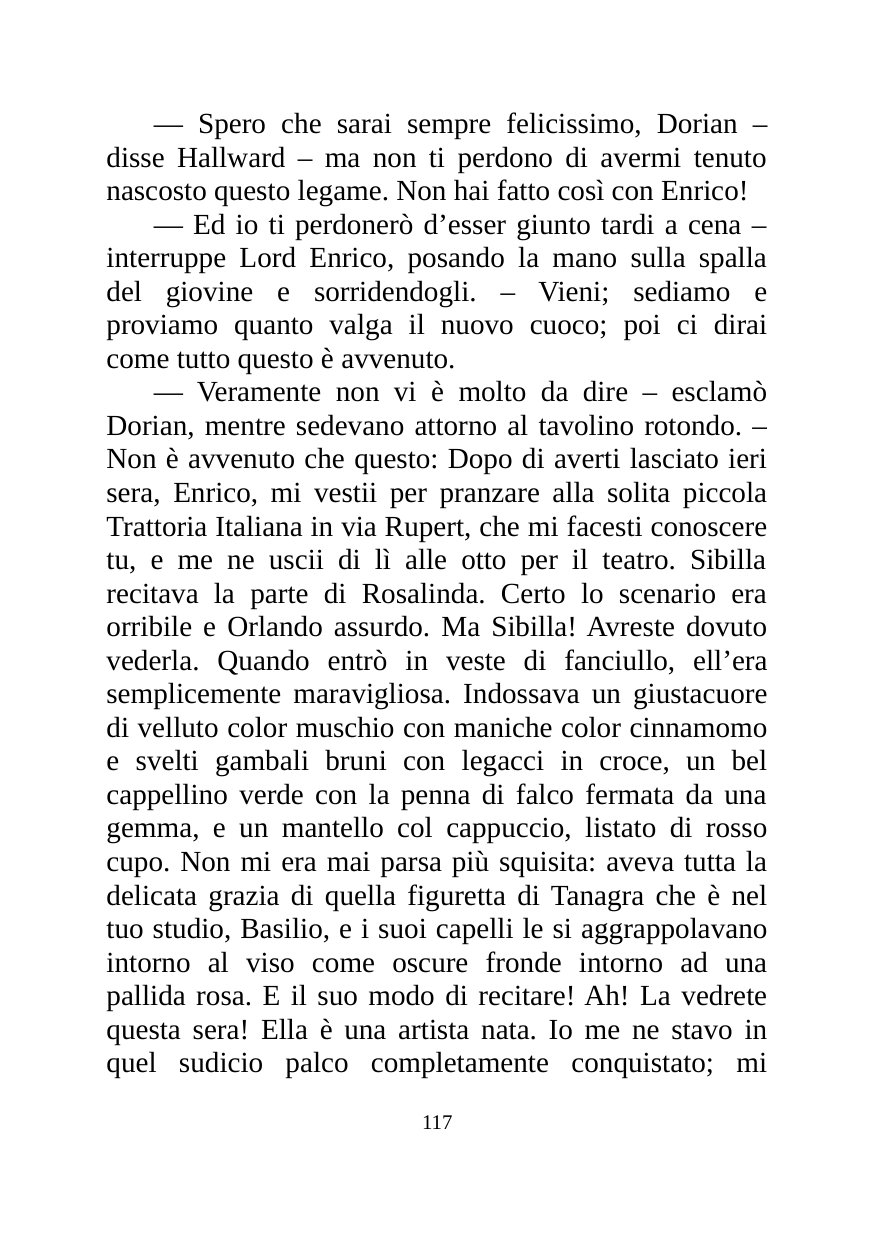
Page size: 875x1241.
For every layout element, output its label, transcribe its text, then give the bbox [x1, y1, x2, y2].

text — Veramente non vi è molto da dire – esclamò Dorian, mentre sedevano attorno al tavolino rotondo. – Non è avvenuto che questo: Dopo di averti lasciato ieri sera, Enrico, mi vestii per pranzare alla solita piccola Trattoria Italiana in via Rupert, che mi facesti conoscere tu, e me ne uscii di lì alle otto per il teatro. Sibilla recitava la parte di Rosalinda. Certo lo scenario era orribile e Orlando assurdo. Ma Sibilla! Avreste dovuto vederla. Quando entrò in veste di fanciullo, ell’era semplicemente maravigliosa. Indossava un giustacuore di velluto color muschio con maniche color cinnamomo e svelti gambali bruni con legacci in croce, un bel cappellino verde con la penna di falco fermata da una gemma, e un mantello col cappuccio, listato di rosso cupo. Non mi era mai parsa più squisita: aveva tutta la delicata grazia di quella figuretta di Tanagra che è nel tuo studio, Basilio, e i suoi capelli le si aggrappolavano intorno al viso come oscure fronde intorno ad una pallida rosa. E il suo modo di recitare! Ah! La vedrete questa sera! Ella è una artista nata. Io me ne stavo in quel sudicio palco completamente conquistato; mi [106, 374, 768, 1079]
text — Spero che sarai sempre felicissimo, Dorian – disse Hallward – ma non ti perdono di avermi tenuto nascosto questo legame. Non hai fatto così con Enrico! [106, 106, 768, 207]
text — Ed io ti perdonerò d’esser giunto tardi a cena – interruppe Lord Enrico, posando la mano sulla spalla del giovine e sorridendogli. – Vieni; sediamo e proviamo quanto valga il nuovo cuoco; poi ci dirai come tutto questo è avvenuto. [106, 207, 768, 374]
